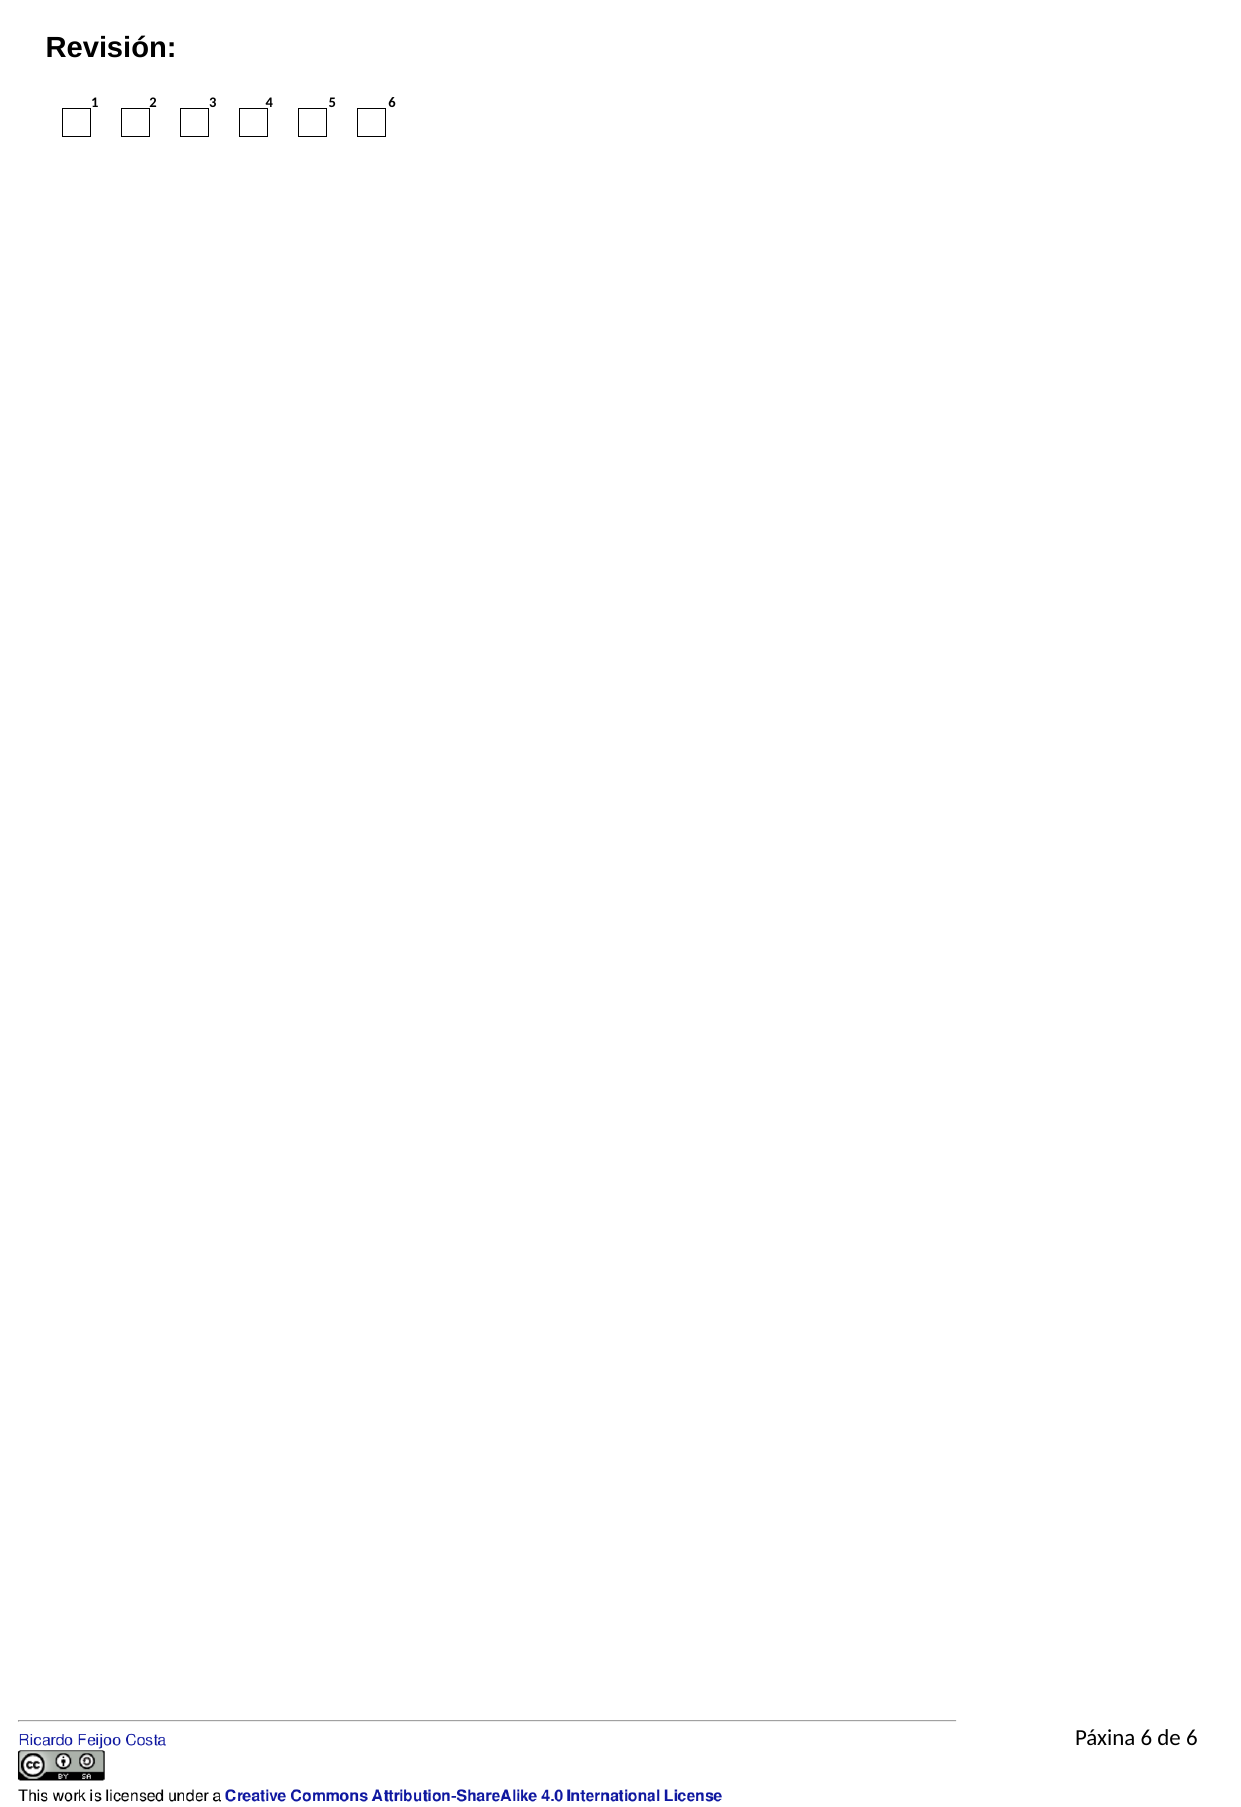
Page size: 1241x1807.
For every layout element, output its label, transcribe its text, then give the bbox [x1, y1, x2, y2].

text 1 2 3 4 5 6 [45, 81, 1197, 111]
subtitle Revisión: [45, 30, 1197, 63]
picture [8, 1715, 957, 1806]
